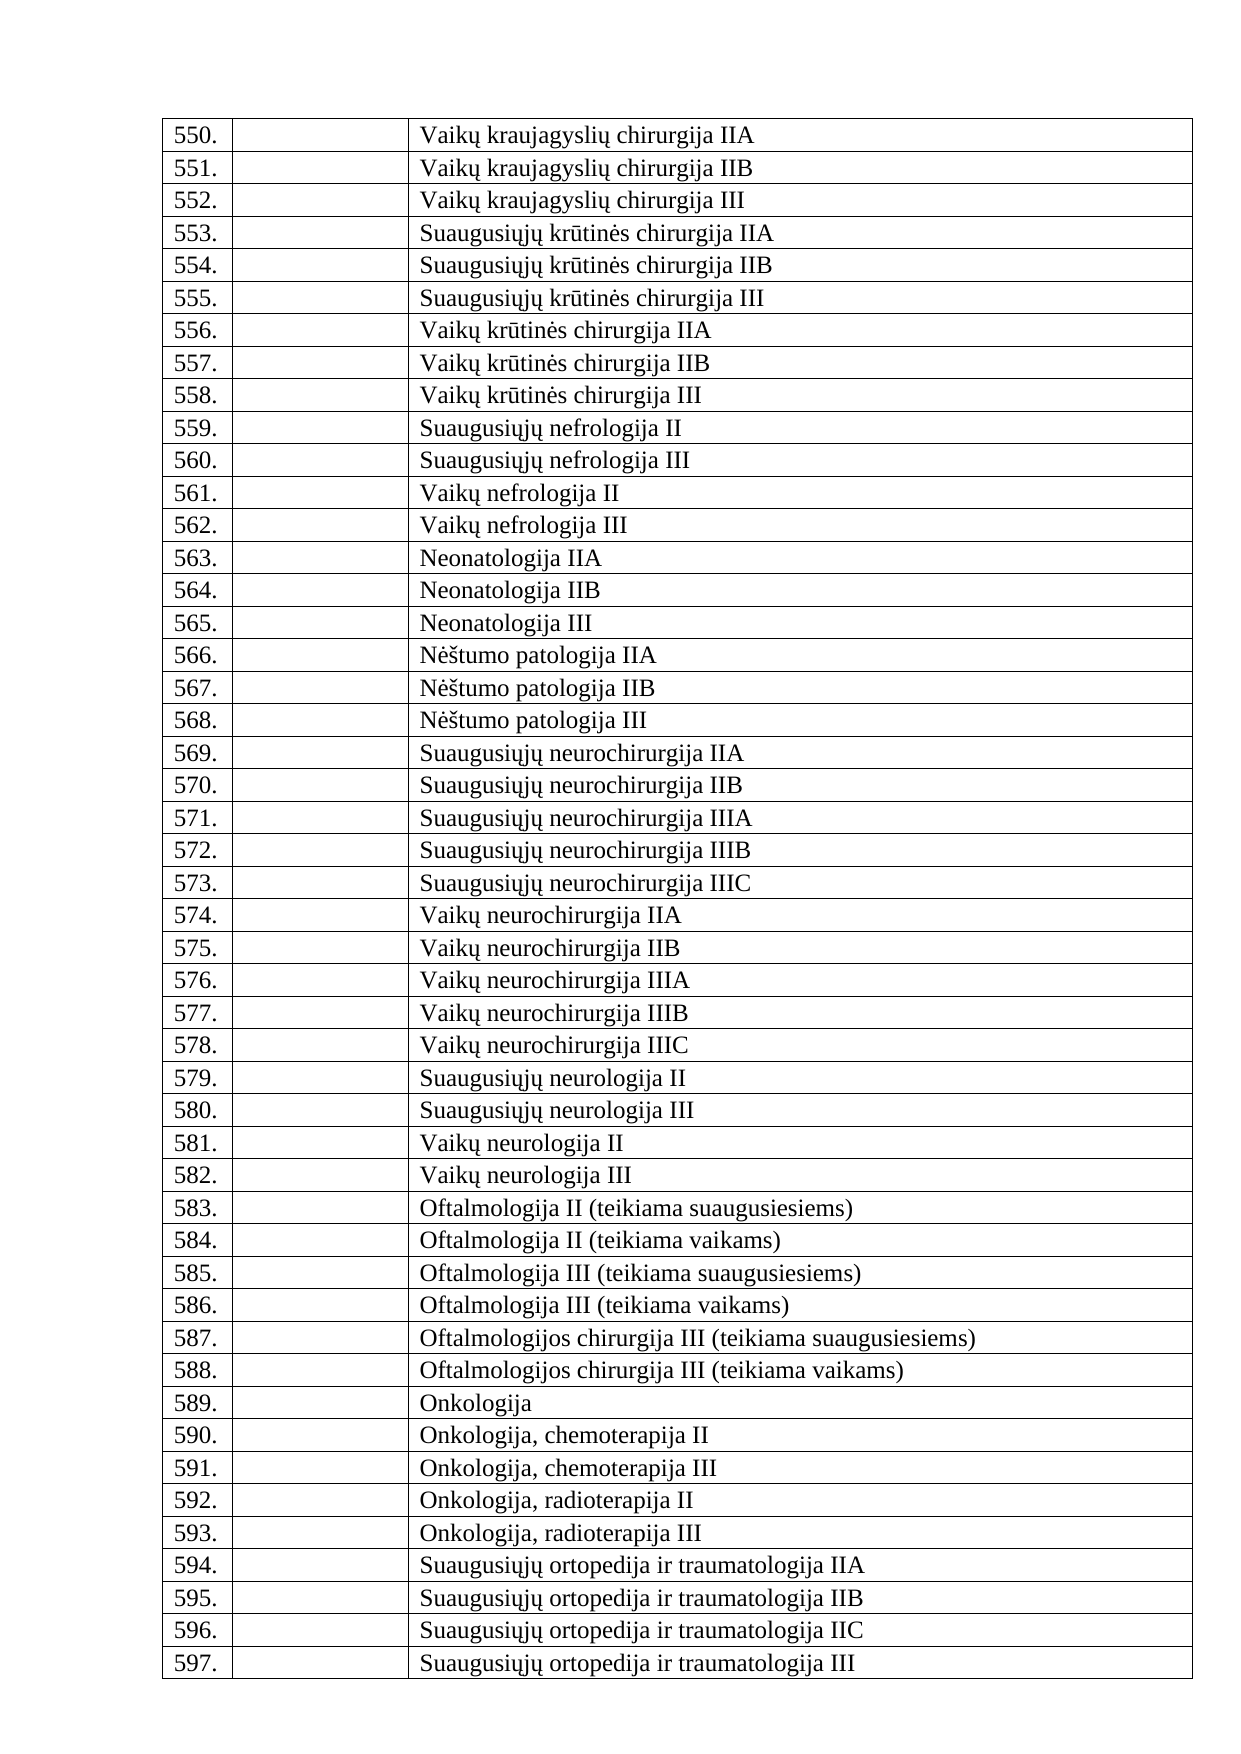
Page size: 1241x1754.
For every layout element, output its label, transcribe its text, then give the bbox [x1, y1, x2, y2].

table_cell 564. [163, 574, 232, 606]
table_cell Vaikų neurochirurgija IIA [409, 899, 1192, 931]
table_cell Vaikų nefrologija III [409, 509, 1192, 541]
table_cell Neonatologija IIA [409, 542, 1192, 573]
table_cell [233, 1322, 408, 1353]
table_cell Suaugusiųjų ortopedija ir traumatologija IIB [409, 1582, 1192, 1613]
table_cell 550. [163, 119, 232, 151]
table_cell Suaugusiųjų neurochirurgija IIIA [409, 802, 1192, 833]
table_cell Suaugusiųjų nefrologija II [409, 412, 1192, 443]
table_cell [233, 704, 408, 736]
table_cell 573. [163, 867, 232, 898]
table_cell [233, 769, 408, 801]
table_cell 595. [163, 1582, 232, 1613]
table_cell Vaikų neurologija II [409, 1127, 1192, 1158]
table_cell 568. [163, 704, 232, 736]
table_cell [233, 932, 408, 963]
table_cell Suaugusiųjų krūtinės chirurgija IIA [409, 217, 1192, 248]
table_cell 588. [163, 1354, 232, 1386]
table_cell [233, 1192, 408, 1223]
table_cell 583. [163, 1192, 232, 1223]
table_cell Suaugusiųjų neurologija III [409, 1094, 1192, 1126]
table_cell Vaikų krūtinės chirurgija IIA [409, 314, 1192, 346]
table_cell Onkologija, chemoterapija II [409, 1419, 1192, 1451]
table_cell [233, 1062, 408, 1093]
table_cell Suaugusiųjų ortopedija ir traumatologija IIC [409, 1614, 1192, 1646]
table_cell Vaikų nefrologija II [409, 477, 1192, 508]
table_cell Oftalmologija II (teikiama vaikams) [409, 1224, 1192, 1256]
table_cell [233, 1647, 408, 1678]
table_cell 572. [163, 834, 232, 866]
table_cell [233, 997, 408, 1028]
table_cell [233, 282, 408, 313]
table_cell Nėštumo patologija IIA [409, 639, 1192, 671]
table_cell 570. [163, 769, 232, 801]
table_cell Neonatologija III [409, 607, 1192, 638]
table_cell 562. [163, 509, 232, 541]
table_cell Suaugusiųjų neurochirurgija IIIB [409, 834, 1192, 866]
table_cell 587. [163, 1322, 232, 1353]
table_cell 593. [163, 1517, 232, 1548]
table_cell Vaikų krūtinės chirurgija IIB [409, 347, 1192, 378]
table_cell [233, 1354, 408, 1386]
table_cell 555. [163, 282, 232, 313]
table_cell 566. [163, 639, 232, 671]
table_cell Suaugusiųjų ortopedija ir traumatologija IIA [409, 1549, 1192, 1581]
table_cell Suaugusiųjų nefrologija III [409, 444, 1192, 476]
table_cell 590. [163, 1419, 232, 1451]
table_cell Oftalmologijos chirurgija III (teikiama suaugusiesiems) [409, 1322, 1192, 1353]
table_cell 554. [163, 249, 232, 281]
table_cell Vaikų neurochirurgija IIIA [409, 964, 1192, 996]
table_cell 567. [163, 672, 232, 703]
table_cell Vaikų krūtinės chirurgija III [409, 379, 1192, 411]
table_cell [233, 379, 408, 411]
table_cell 591. [163, 1452, 232, 1483]
table_cell Suaugusiųjų ortopedija ir traumatologija III [409, 1647, 1192, 1678]
table_cell 576. [163, 964, 232, 996]
table_cell Suaugusiųjų neurologija II [409, 1062, 1192, 1093]
table_cell Oftalmologija II (teikiama suaugusiesiems) [409, 1192, 1192, 1223]
table_cell [233, 347, 408, 378]
table_cell Suaugusiųjų krūtinės chirurgija IIB [409, 249, 1192, 281]
table_cell 579. [163, 1062, 232, 1093]
table_cell [233, 1549, 408, 1581]
table_cell Onkologija, radioterapija II [409, 1484, 1192, 1516]
table_cell Vaikų kraujagyslių chirurgija IIA [409, 119, 1192, 151]
table_cell Vaikų neurochirurgija IIIB [409, 997, 1192, 1028]
table_cell [233, 574, 408, 606]
table_cell [233, 1582, 408, 1613]
table_cell 592. [163, 1484, 232, 1516]
table_cell [233, 1614, 408, 1646]
table_cell 577. [163, 997, 232, 1028]
table_cell 597. [163, 1647, 232, 1678]
table_cell 581. [163, 1127, 232, 1158]
table_cell [233, 1517, 408, 1548]
table_cell [233, 542, 408, 573]
table_cell Neonatologija IIB [409, 574, 1192, 606]
table_cell 551. [163, 152, 232, 183]
table_cell Vaikų kraujagyslių chirurgija IIB [409, 152, 1192, 183]
table_cell Vaikų neurochirurgija IIIC [409, 1029, 1192, 1061]
table_cell Onkologija [409, 1387, 1192, 1418]
table_cell 557. [163, 347, 232, 378]
table_cell Suaugusiųjų neurochirurgija IIIC [409, 867, 1192, 898]
table_cell Onkologija, radioterapija III [409, 1517, 1192, 1548]
table_cell [233, 639, 408, 671]
table_cell 586. [163, 1289, 232, 1321]
table_cell [233, 1289, 408, 1321]
table_cell Oftalmologija III (teikiama suaugusiesiems) [409, 1257, 1192, 1288]
table_cell [233, 737, 408, 768]
table_cell [233, 1224, 408, 1256]
table_cell [233, 802, 408, 833]
table_cell [233, 217, 408, 248]
table_cell 574. [163, 899, 232, 931]
table_cell Suaugusiųjų neurochirurgija IIB [409, 769, 1192, 801]
table_cell 559. [163, 412, 232, 443]
table_cell 594. [163, 1549, 232, 1581]
table_cell [233, 834, 408, 866]
table_cell 569. [163, 737, 232, 768]
table_cell [233, 509, 408, 541]
table_cell Vaikų neurologija III [409, 1159, 1192, 1191]
table_cell 561. [163, 477, 232, 508]
table_cell 596. [163, 1614, 232, 1646]
table_cell [233, 1387, 408, 1418]
table_cell 582. [163, 1159, 232, 1191]
table_cell [233, 249, 408, 281]
table_cell 571. [163, 802, 232, 833]
table_cell [233, 607, 408, 638]
table_cell 563. [163, 542, 232, 573]
table_cell Nėštumo patologija III [409, 704, 1192, 736]
table_cell [233, 1159, 408, 1191]
table_cell [233, 1257, 408, 1288]
table_cell [233, 1029, 408, 1061]
table_cell 578. [163, 1029, 232, 1061]
table_cell [233, 1094, 408, 1126]
table_cell [233, 412, 408, 443]
table_cell Suaugusiųjų neurochirurgija IIA [409, 737, 1192, 768]
table_cell [233, 152, 408, 183]
table_cell 589. [163, 1387, 232, 1418]
table_cell 553. [163, 217, 232, 248]
table_cell Onkologija, chemoterapija III [409, 1452, 1192, 1483]
table_cell Suaugusiųjų krūtinės chirurgija III [409, 282, 1192, 313]
table_cell 575. [163, 932, 232, 963]
table_cell [233, 964, 408, 996]
table_cell Nėštumo patologija IIB [409, 672, 1192, 703]
table_cell [233, 1419, 408, 1451]
table_cell [233, 672, 408, 703]
table_cell 558. [163, 379, 232, 411]
table_cell 560. [163, 444, 232, 476]
table_cell 556. [163, 314, 232, 346]
table_cell 565. [163, 607, 232, 638]
table_cell Vaikų neurochirurgija IIB [409, 932, 1192, 963]
table_cell [233, 1127, 408, 1158]
table_cell [233, 184, 408, 216]
table_cell [233, 899, 408, 931]
table_cell 580. [163, 1094, 232, 1126]
table_cell [233, 314, 408, 346]
table_cell 585. [163, 1257, 232, 1288]
table_cell Vaikų kraujagyslių chirurgija III [409, 184, 1192, 216]
table_cell [233, 1484, 408, 1516]
table_cell [233, 119, 408, 151]
table_cell Oftalmologijos chirurgija III (teikiama vaikams) [409, 1354, 1192, 1386]
table_cell Oftalmologija III (teikiama vaikams) [409, 1289, 1192, 1321]
table_cell 584. [163, 1224, 232, 1256]
table_cell [233, 867, 408, 898]
table_cell [233, 1452, 408, 1483]
table_cell 552. [163, 184, 232, 216]
table_cell [233, 477, 408, 508]
table_cell [233, 444, 408, 476]
